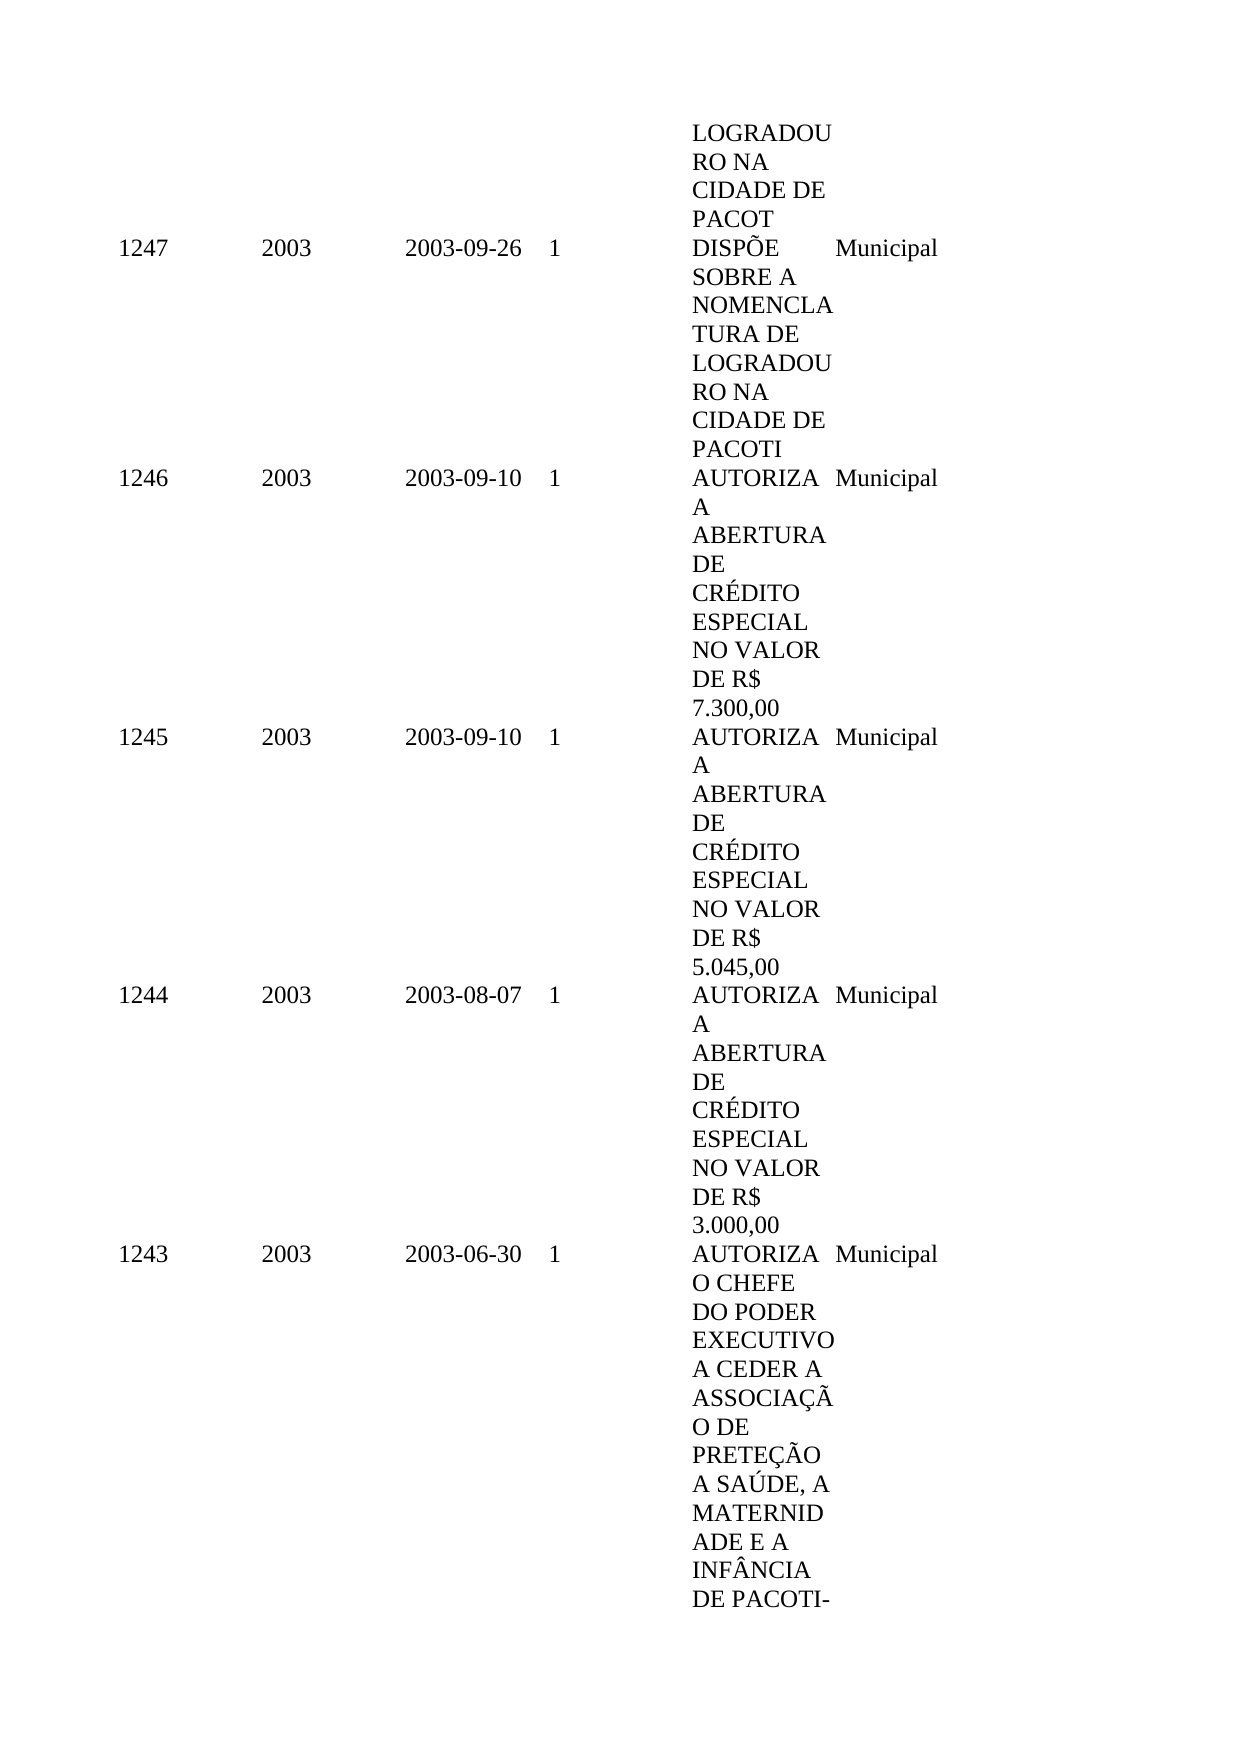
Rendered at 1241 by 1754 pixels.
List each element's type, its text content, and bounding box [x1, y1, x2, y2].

table_cell Municipal [835, 981, 979, 1239]
table_cell 2003 [261, 722, 405, 981]
table_cell 2003 [261, 463, 405, 722]
table_cell [979, 981, 1122, 1239]
table_cell 1245 [118, 722, 261, 981]
table_cell 2003 [261, 981, 405, 1239]
table_cell [835, 118, 979, 233]
table_cell [548, 118, 692, 233]
table_cell AUTORIZA A ABERTURA DE CRÉDITO ESPECIAL NO VALOR DE R$ 7.300,00 [692, 463, 835, 722]
table_cell [979, 118, 1122, 233]
table_cell [979, 722, 1122, 981]
table_cell 2003 [261, 233, 405, 463]
table_cell 1247 [118, 233, 261, 463]
table_cell Municipal [835, 233, 979, 463]
table_cell [261, 118, 405, 233]
table_cell 1 [548, 1239, 692, 1613]
table_cell [405, 118, 548, 233]
table_cell 1 [548, 722, 692, 981]
table_cell 1 [548, 981, 692, 1239]
table_cell 2003 [261, 1239, 405, 1613]
table_cell [979, 463, 1122, 722]
table_cell 1 [548, 463, 692, 722]
table_cell [979, 233, 1122, 463]
table_cell LOGRADOURO NA CIDADE DE PACOT [692, 118, 835, 233]
table_cell Municipal [835, 722, 979, 981]
table_cell AUTORIZA O CHEFE DO PODER EXECUTIVO A CEDER A ASSOCIAÇÃO DE PRETEÇÃO A SAÚDE, A MATERNIDADE E A INFÂNCIA DE PACOTI- [692, 1239, 835, 1613]
table_cell 1246 [118, 463, 261, 722]
table_cell [979, 1239, 1122, 1613]
table_cell Municipal [835, 463, 979, 722]
table_cell [118, 118, 261, 233]
table_cell 2003-09-10 [405, 722, 548, 981]
table_cell DISPÕE SOBRE A NOMENCLATURA DE LOGRADOURO NA CIDADE DE PACOTI [692, 233, 835, 463]
table_cell 2003-08-07 [405, 981, 548, 1239]
table_cell 2003-09-26 [405, 233, 548, 463]
table_cell AUTORIZA A ABERTURA DE CRÉDITO ESPECIAL NO VALOR DE R$ 5.045,00 [692, 722, 835, 981]
table_cell Municipal [835, 1239, 979, 1613]
table_cell 1243 [118, 1239, 261, 1613]
table_cell AUTORIZA A ABERTURA DE CRÉDITO ESPECIAL NO VALOR DE R$ 3.000,00 [692, 981, 835, 1239]
table_cell 1244 [118, 981, 261, 1239]
table_cell 1 [548, 233, 692, 463]
table_cell 2003-06-30 [405, 1239, 548, 1613]
table_cell 2003-09-10 [405, 463, 548, 722]
